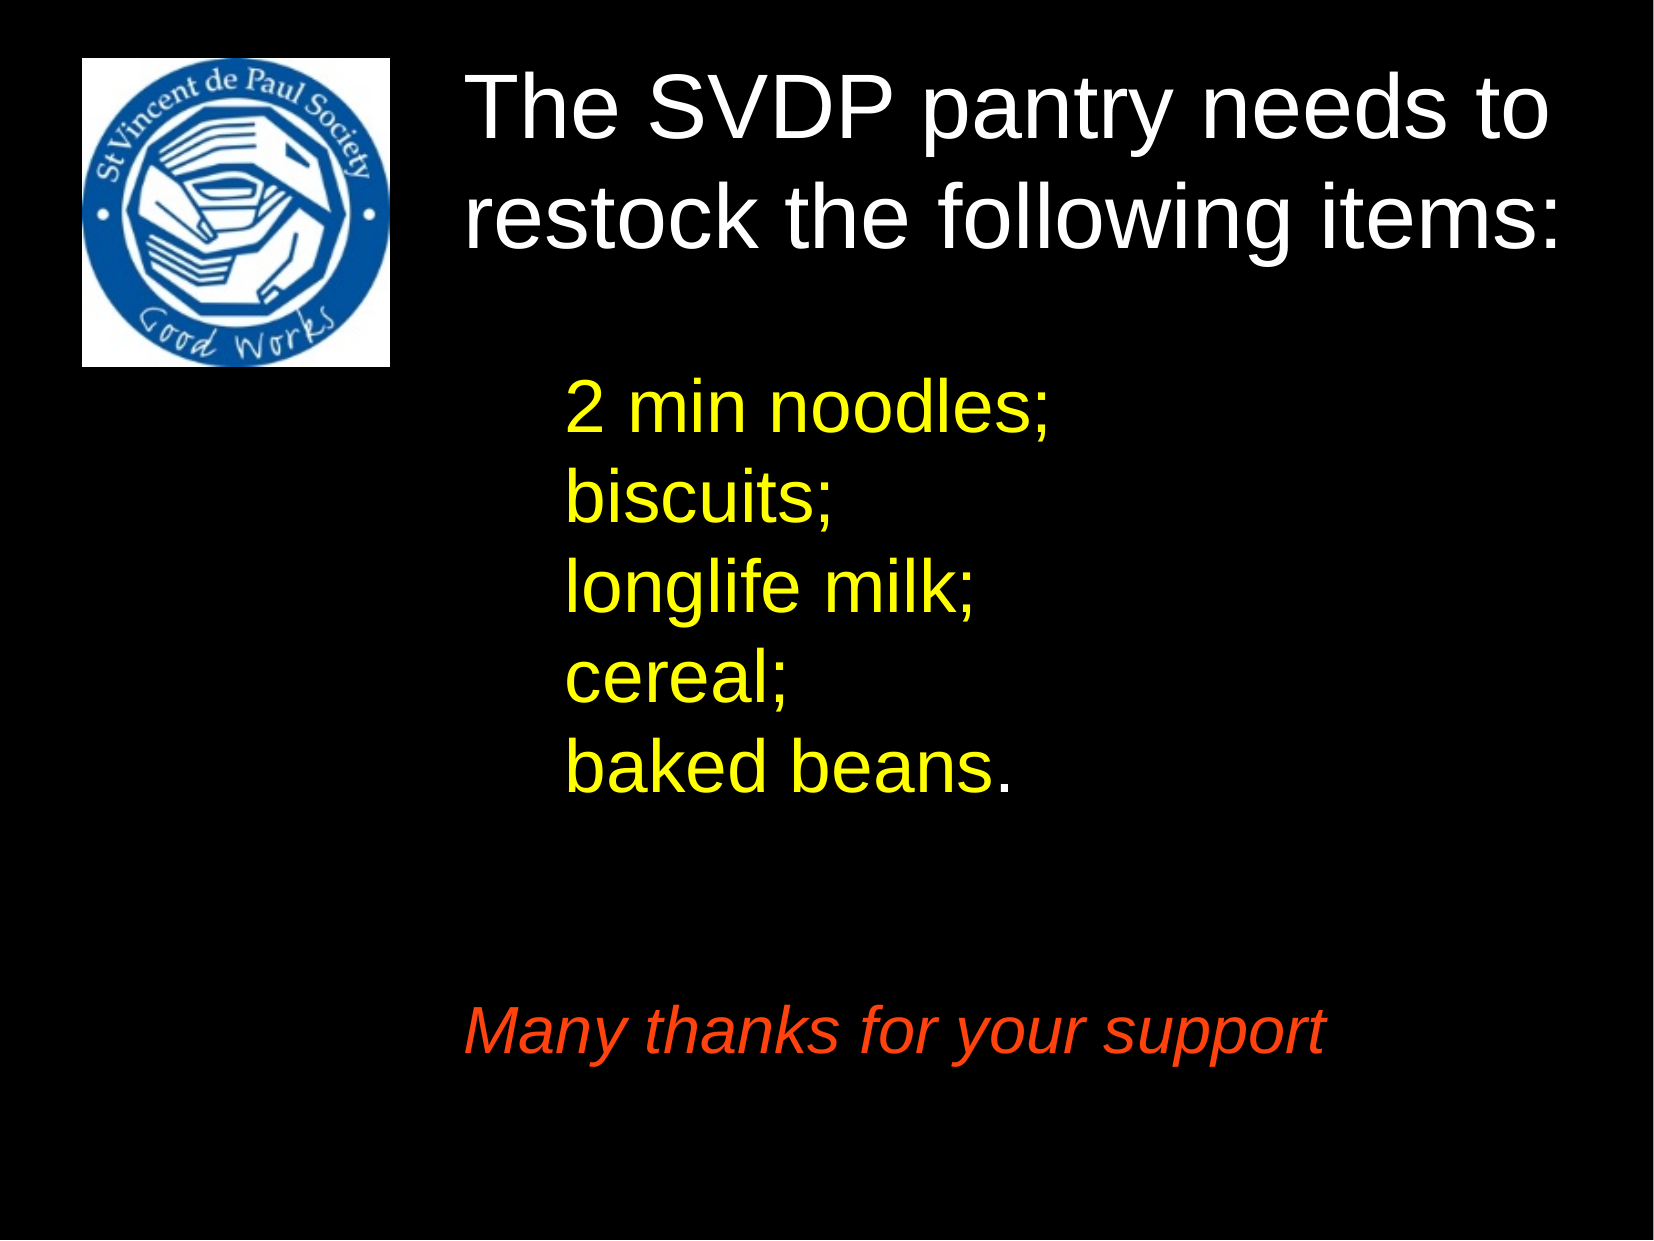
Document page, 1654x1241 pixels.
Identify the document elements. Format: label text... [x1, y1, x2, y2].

picture [82, 58, 390, 367]
text_box The SVDP pantry needs to restock the following items: 2 min noodles; biscuits; longlife milk; cereal; baked beans. Many thanks for your support [448, 39, 1583, 1075]
